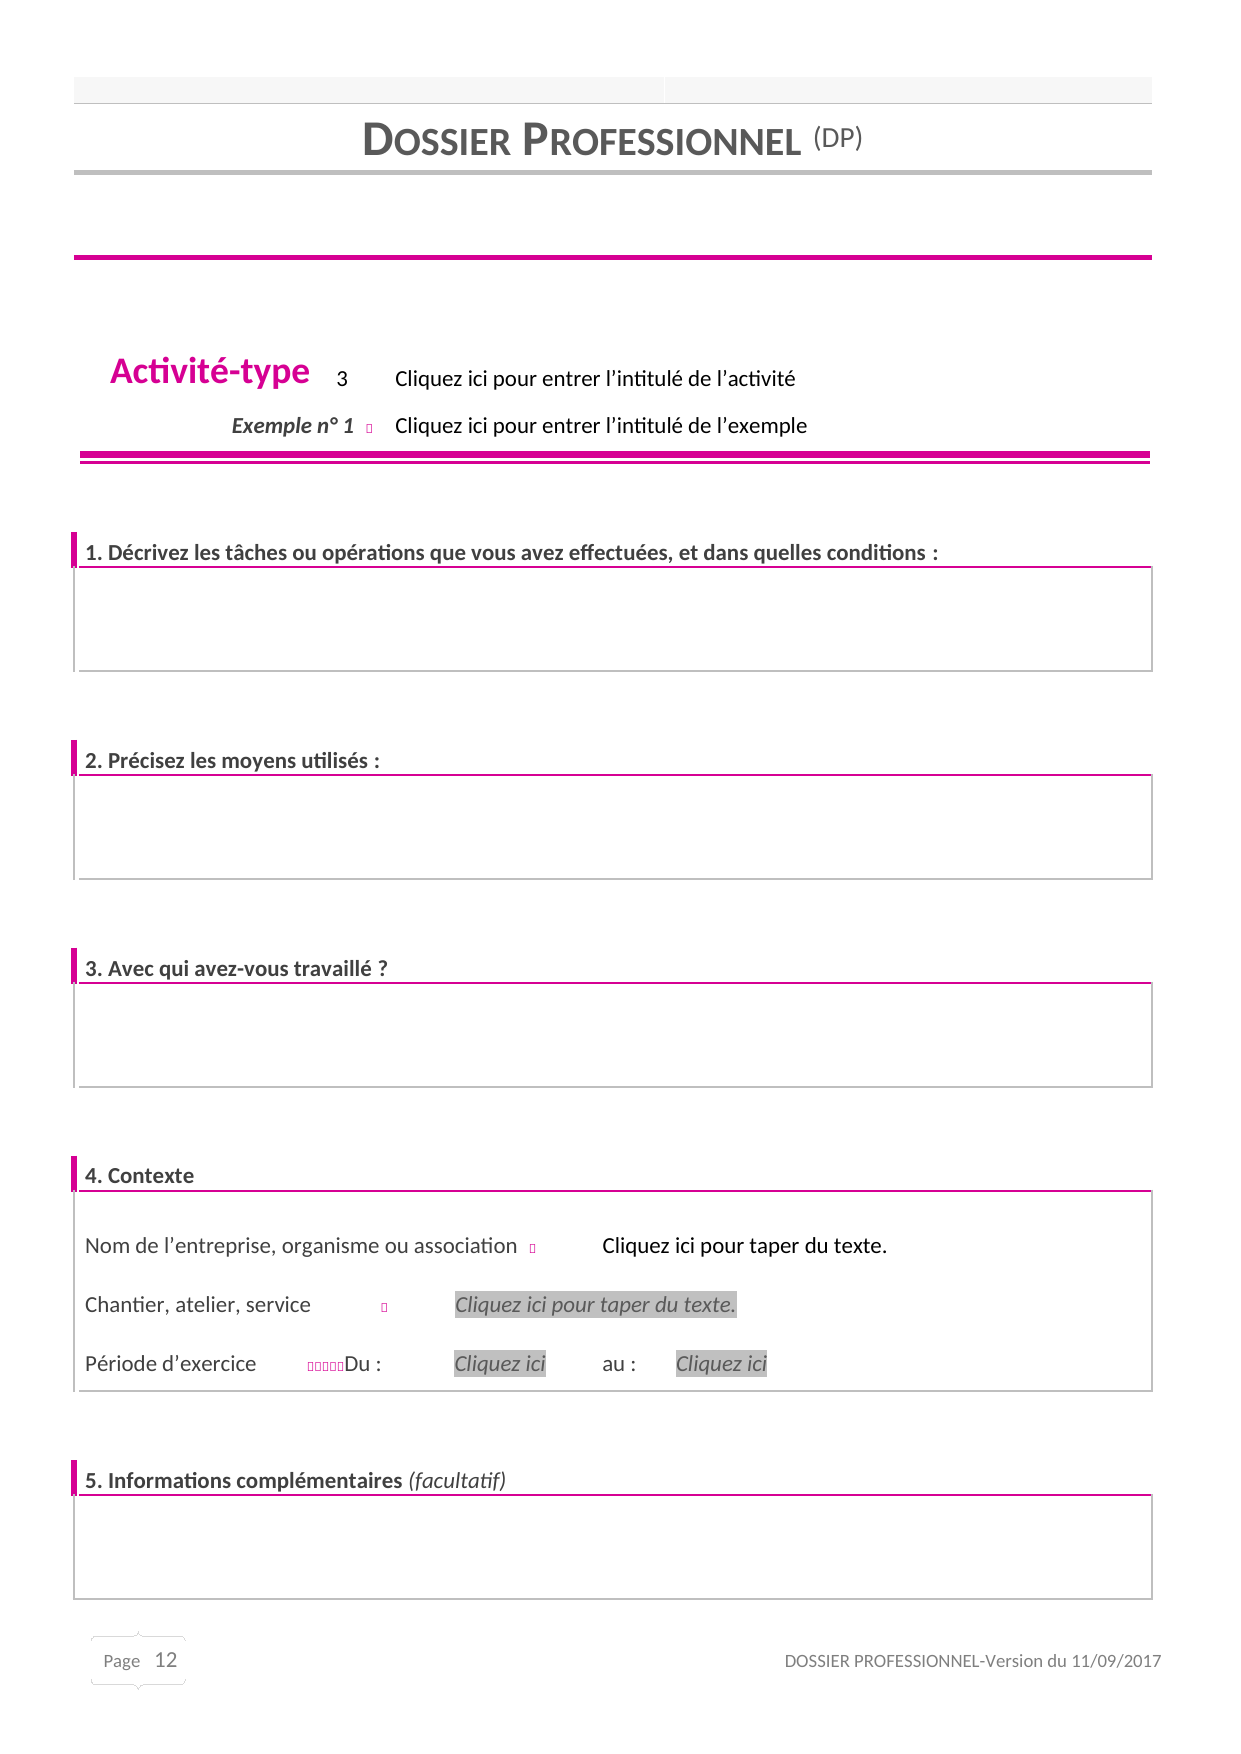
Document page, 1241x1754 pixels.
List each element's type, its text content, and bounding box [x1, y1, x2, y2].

table_cell [75, 602, 1151, 636]
table_cell [75, 844, 1151, 878]
table_cell [75, 1052, 1151, 1086]
table_cell 2. Précisez les moyens utilisés : [77, 740, 1152, 774]
table_cell [1093, 1088, 1152, 1122]
table_cell [75, 1494, 1151, 1530]
table_cell [75, 1190, 578, 1226]
table_cell [75, 982, 1151, 1018]
table_cell [74, 1390, 1093, 1426]
table_cell Exemple n° 1  [74, 393, 384, 451]
table_cell [1093, 672, 1152, 706]
table_cell [74, 1122, 1152, 1156]
table_cell [74, 1426, 1093, 1460]
table_cell 5. Informations complémentaires (facultatif) [77, 1460, 1093, 1494]
table_cell [1093, 1426, 1152, 1460]
table_cell Cliquez ici pour entrer l’intitulé de l’exemple [384, 393, 1152, 451]
table_cell [74, 670, 1093, 706]
table_cell [74, 706, 1152, 740]
table_cell [1093, 1392, 1152, 1426]
table_cell [74, 878, 1152, 914]
table_cell [75, 1564, 1151, 1598]
table_cell [75, 774, 1151, 810]
table_cell 4. Contexte [77, 1156, 1152, 1189]
table_cell [75, 566, 1151, 602]
table_cell [1093, 1460, 1152, 1494]
table_cell [74, 451, 1152, 498]
table_cell Chantier, atelier, service  [75, 1272, 444, 1331]
table_header Activité-type [74, 341, 325, 392]
table_header Cliquez ici pour entrer l’intitulé de l’activité [384, 341, 1152, 392]
table_cell Cliquez ici pour taper du texte. [444, 1272, 1151, 1331]
table_cell Nom de l’entreprise, organisme ou association  [75, 1226, 578, 1272]
table_cell [74, 914, 1152, 948]
table_cell [74, 1086, 1093, 1122]
table_header 3 [325, 341, 384, 392]
table_cell 3. Avec qui avez-vous travaillé ? [77, 948, 1152, 982]
table_cell Cliquez ici pour taper du texte. [578, 1226, 1151, 1272]
table_cell [75, 1018, 1151, 1052]
table_cell [75, 810, 1151, 844]
table_cell [75, 636, 1151, 670]
table_cell Période d’exercice Du : Cliquez ici au : Cliquez ici [75, 1331, 1151, 1390]
table_cell [74, 498, 1152, 532]
table_cell [75, 1530, 1151, 1564]
table_cell 1. Décrivez les tâches ou opérations que vous avez effectuées, et dans quelles conditions : [77, 532, 1152, 566]
table_cell [578, 1192, 1151, 1226]
